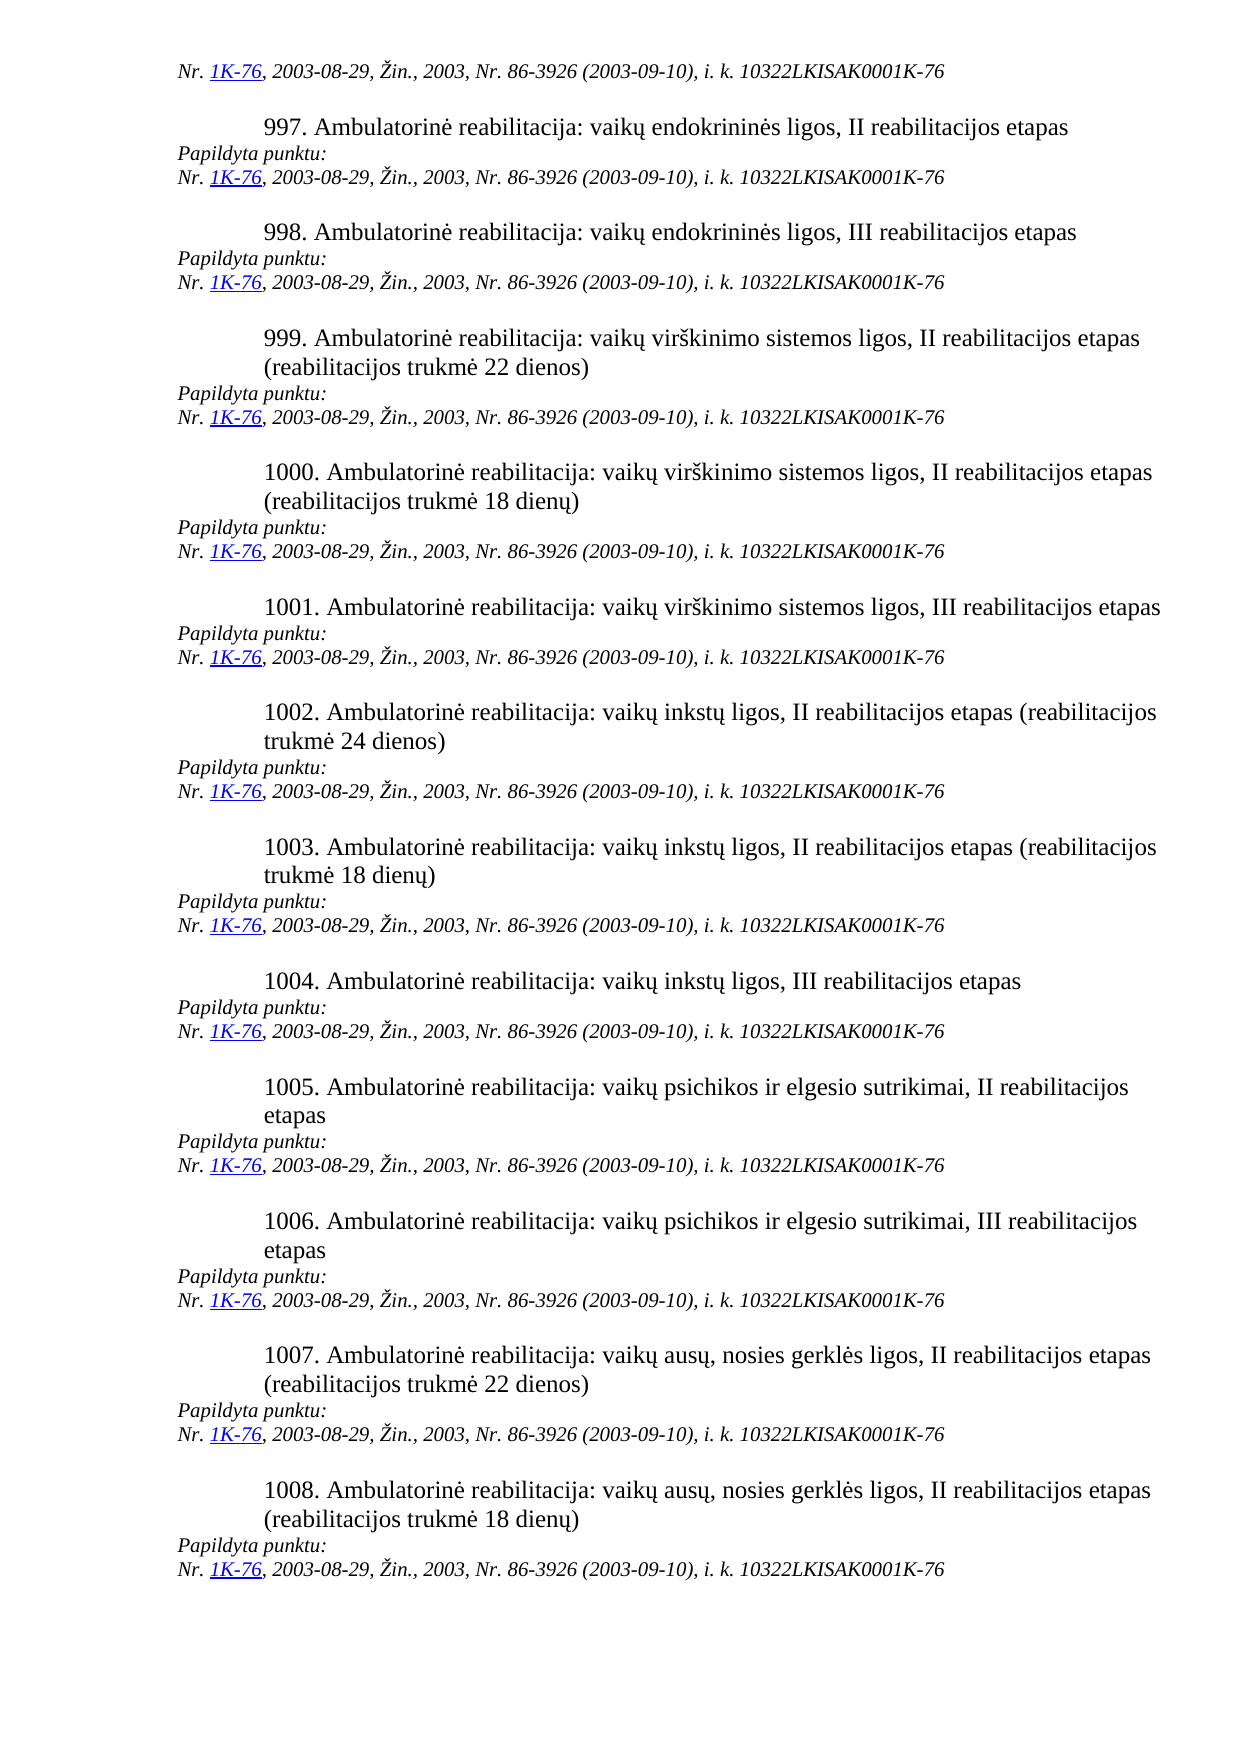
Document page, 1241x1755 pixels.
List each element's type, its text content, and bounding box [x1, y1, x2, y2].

text 998. Ambulatorinė reabilitacija: vaikų endokrininės ligos, III reabilitacijos etapas [263, 217, 1181, 246]
text Papildyta punktu: [177, 141, 1181, 165]
text Papildyta punktu: [177, 995, 1181, 1019]
text 1001. Ambulatorinė reabilitacija: vaikų virškinimo sistemos ligos, III reabilitacijos etapas [263, 592, 1181, 621]
text 1007. Ambulatorinė reabilitacija: vaikų ausų, nosies gerklės ligos, II reabilitacijos etapas (reabilitacijos trukmė 22 dienos) [263, 1341, 1181, 1398]
text Nr. 1K-76, 2003-08-29, Žin., 2003, Nr. 86-3926 (2003-09-10), i. k. 10322LKISAK0001K-76 [177, 913, 1181, 937]
text 1005. Ambulatorinė reabilitacija: vaikų psichikos ir elgesio sutrikimai, II reabilitacijos etapas [263, 1072, 1181, 1129]
text Nr. 1K-76, 2003-08-29, Žin., 2003, Nr. 86-3926 (2003-09-10), i. k. 10322LKISAK0001K-76 [177, 1557, 1181, 1581]
text Nr. 1K-76, 2003-08-29, Žin., 2003, Nr. 86-3926 (2003-09-10), i. k. 10322LKISAK0001K-76 [177, 165, 1181, 189]
text 997. Ambulatorinė reabilitacija: vaikų endokrininės ligos, II reabilitacijos etapas [263, 112, 1181, 141]
text Nr. 1K-76, 2003-08-29, Žin., 2003, Nr. 86-3926 (2003-09-10), i. k. 10322LKISAK0001K-76 [177, 270, 1181, 294]
text Papildyta punktu: [177, 1532, 1181, 1557]
text Nr. 1K-76, 2003-08-29, Žin., 2003, Nr. 86-3926 (2003-09-10), i. k. 10322LKISAK0001K-76 [177, 1288, 1181, 1312]
text Papildyta punktu: [177, 889, 1181, 913]
text Papildyta punktu: [177, 381, 1181, 405]
text Papildyta punktu: [177, 515, 1181, 539]
text Nr. 1K-76, 2003-08-29, Žin., 2003, Nr. 86-3926 (2003-09-10), i. k. 10322LKISAK0001K-76 [177, 1153, 1181, 1177]
text Papildyta punktu: [177, 1264, 1181, 1288]
text 1006. Ambulatorinė reabilitacija: vaikų psichikos ir elgesio sutrikimai, III reabilitacijos etapas [263, 1206, 1181, 1264]
text Papildyta punktu: [177, 246, 1181, 270]
text Nr. 1K-76, 2003-08-29, Žin., 2003, Nr. 86-3926 (2003-09-10), i. k. 10322LKISAK0001K-76 [177, 405, 1181, 429]
text 1000. Ambulatorinė reabilitacija: vaikų virškinimo sistemos ligos, II reabilitacijos etapas (reabilitacijos trukmė 18 dienų) [263, 457, 1181, 515]
text Papildyta punktu: [177, 621, 1181, 645]
text 999. Ambulatorinė reabilitacija: vaikų virškinimo sistemos ligos, II reabilitacijos etapas (reabilitacijos trukmė 22 dienos) [263, 323, 1181, 381]
text Papildyta punktu: [177, 1398, 1181, 1422]
text 1003. Ambulatorinė reabilitacija: vaikų inkstų ligos, II reabilitacijos etapas (reabilitacijos trukmė 18 dienų) [263, 832, 1181, 889]
text 1004. Ambulatorinė reabilitacija: vaikų inkstų ligos, III reabilitacijos etapas [263, 966, 1181, 995]
text Nr. 1K-76, 2003-08-29, Žin., 2003, Nr. 86-3926 (2003-09-10), i. k. 10322LKISAK0001K-76 [177, 645, 1181, 669]
text 1008. Ambulatorinė reabilitacija: vaikų ausų, nosies gerklės ligos, II reabilitacijos etapas (reabilitacijos trukmė 18 dienų) [263, 1475, 1181, 1532]
text Nr. 1K-76, 2003-08-29, Žin., 2003, Nr. 86-3926 (2003-09-10), i. k. 10322LKISAK0001K-76 [177, 1422, 1181, 1446]
text Papildyta punktu: [177, 755, 1181, 779]
text Nr. 1K-76, 2003-08-29, Žin., 2003, Nr. 86-3926 (2003-09-10), i. k. 10322LKISAK0001K-76 [177, 59, 1181, 83]
text Nr. 1K-76, 2003-08-29, Žin., 2003, Nr. 86-3926 (2003-09-10), i. k. 10322LKISAK0001K-76 [177, 779, 1181, 803]
text Nr. 1K-76, 2003-08-29, Žin., 2003, Nr. 86-3926 (2003-09-10), i. k. 10322LKISAK0001K-76 [177, 1019, 1181, 1043]
text Papildyta punktu: [177, 1129, 1181, 1153]
text Nr. 1K-76, 2003-08-29, Žin., 2003, Nr. 86-3926 (2003-09-10), i. k. 10322LKISAK0001K-76 [177, 539, 1181, 563]
text 1002. Ambulatorinė reabilitacija: vaikų inkstų ligos, II reabilitacijos etapas (reabilitacijos trukmė 24 dienos) [263, 697, 1181, 755]
